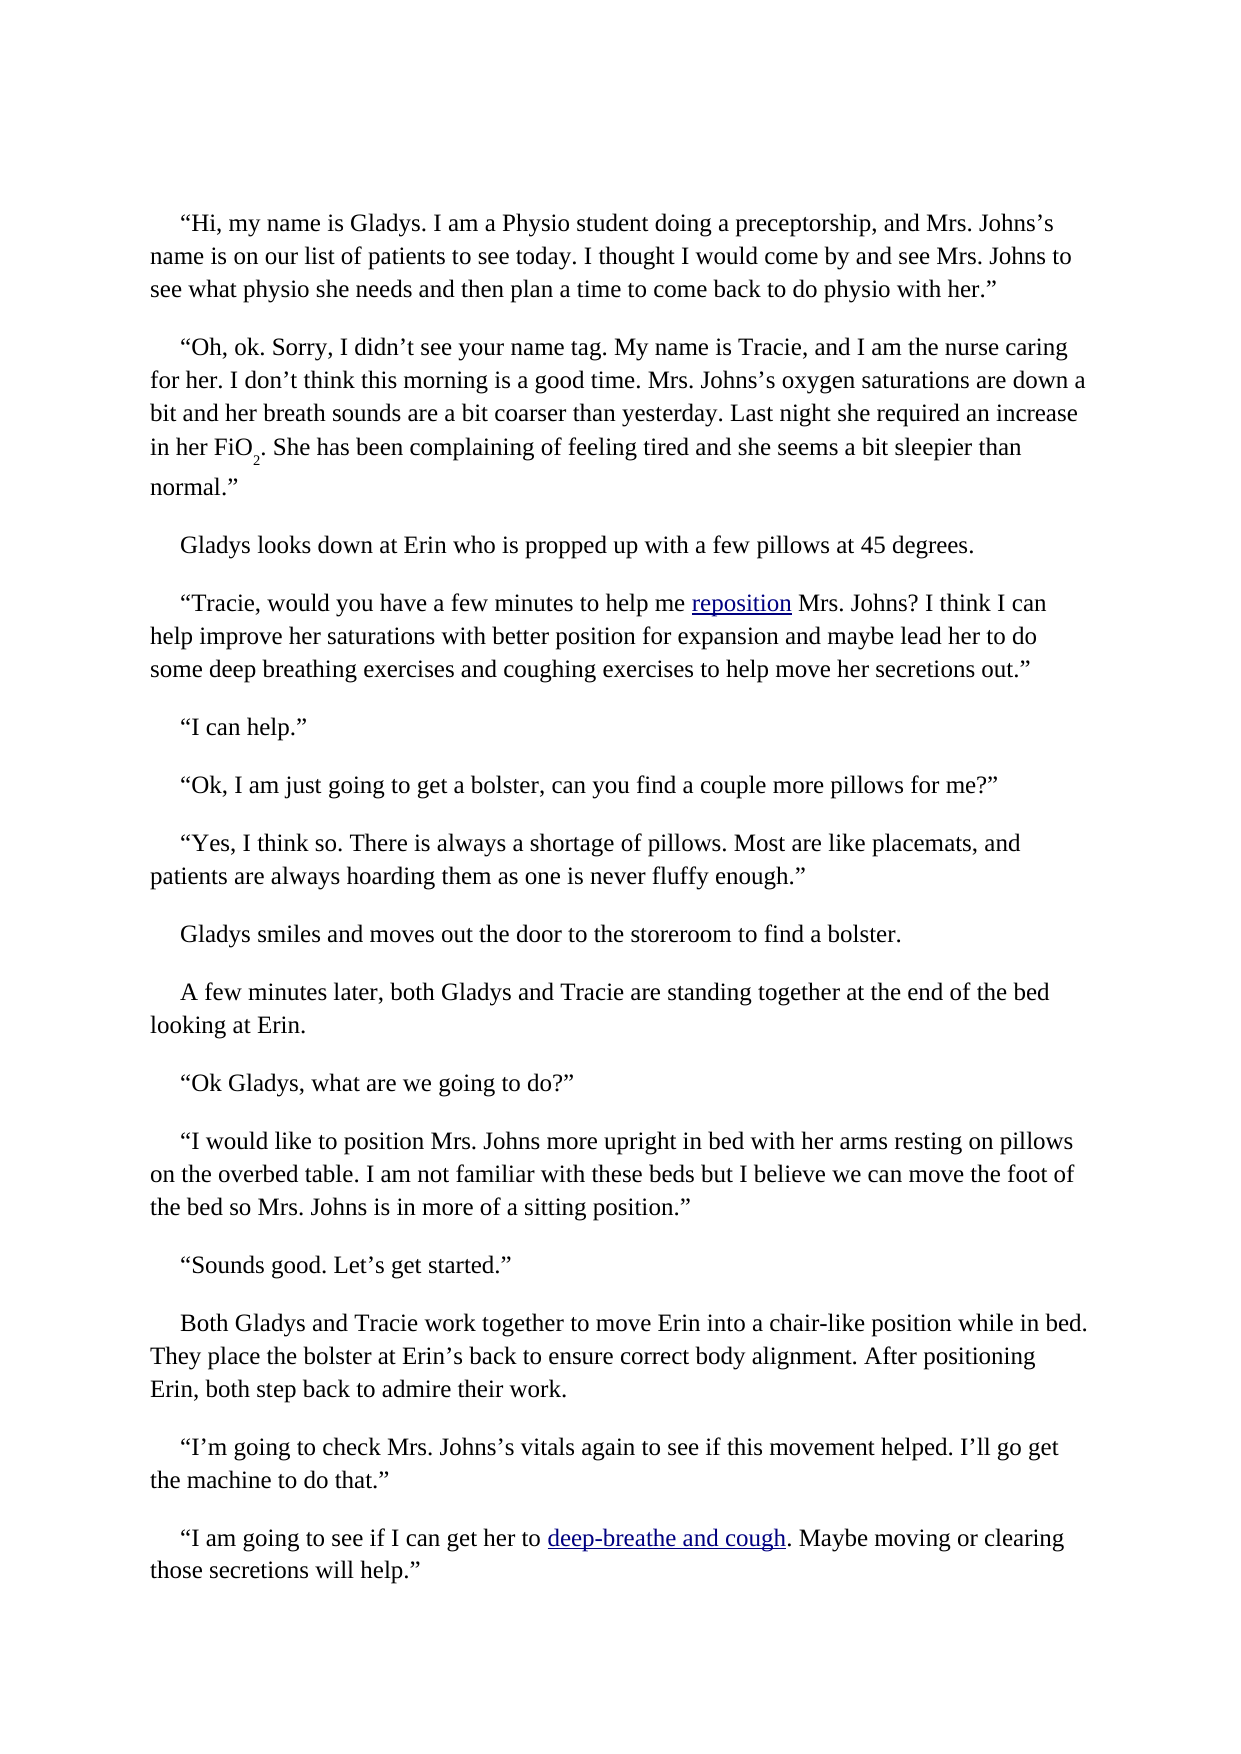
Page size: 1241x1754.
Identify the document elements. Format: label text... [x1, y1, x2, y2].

text “Sounds good. Let’s get started.” [150, 1250, 1090, 1278]
text Gladys looks down at Erin who is propped up with a few pillows at 45 degrees. [150, 530, 1090, 559]
text “I’m going to check Mrs. Johns’s vitals again to see if this movement helped. I’ll go get the machine to do that.” [150, 1432, 1090, 1493]
text “Ok, I am just going to get a bolster, can you find a couple more pillows for me?” [150, 770, 1090, 799]
text “Hi, my name is Gladys. I am a Physio student doing a preceptorship, and Mrs. Johns’s name is on our list of patients to see today. I thought I would come by and see Mrs. Johns to see what physio she needs and then plan a time to come back to do physio with her.” [150, 208, 1090, 303]
text “Tracie, would you have a few minutes to help me reposition Mrs. Johns? I think I can help improve her saturations with better position for expansion and maybe lead her to do some deep breathing exercises and coughing exercises to help move her secretions out.” [150, 588, 1090, 683]
text “I would like to position Mrs. Johns more upright in bed with her arms resting on pillows on the overbed table. I am not familiar with these beds but I believe we can move the foot of the bed so Mrs. Johns is in more of a sitting position.” [150, 1126, 1090, 1221]
text “I am going to see if I can get her to deep-breathe and cough. Maybe moving or clearing those secretions will help.” [150, 1523, 1090, 1584]
text “Oh, ok. Sorry, I didn’t see your name tag. My name is Tracie, and I am the nurse caring for her. I don’t think this morning is a good time. Mrs. Johns’s oxygen saturations are down a bit and her breath sounds are a bit coarser than yesterday. Last night she required an increase in her FiO2. She has been complaining of feeling tired and she seems a bit sleepier than normal.” [150, 332, 1090, 501]
text Gladys smiles and moves out the door to the storeroom to find a bolster. [150, 919, 1090, 948]
text A few minutes later, both Gladys and Tracie are standing together at the end of the bed looking at Erin. [150, 977, 1090, 1039]
text Both Gladys and Tracie work together to move Erin into a chair-like position while in bed. They place the bolster at Erin’s back to ensure correct body alignment. After positioning Erin, both step back to admire their work. [150, 1308, 1090, 1402]
text “I can help.” [150, 712, 1090, 741]
text “Ok Gladys, what are we going to do?” [150, 1068, 1090, 1097]
text “Yes, I think so. There is always a shortage of pillows. Most are like placemats, and patients are always hoarding them as one is never fluffy enough.” [150, 828, 1090, 890]
